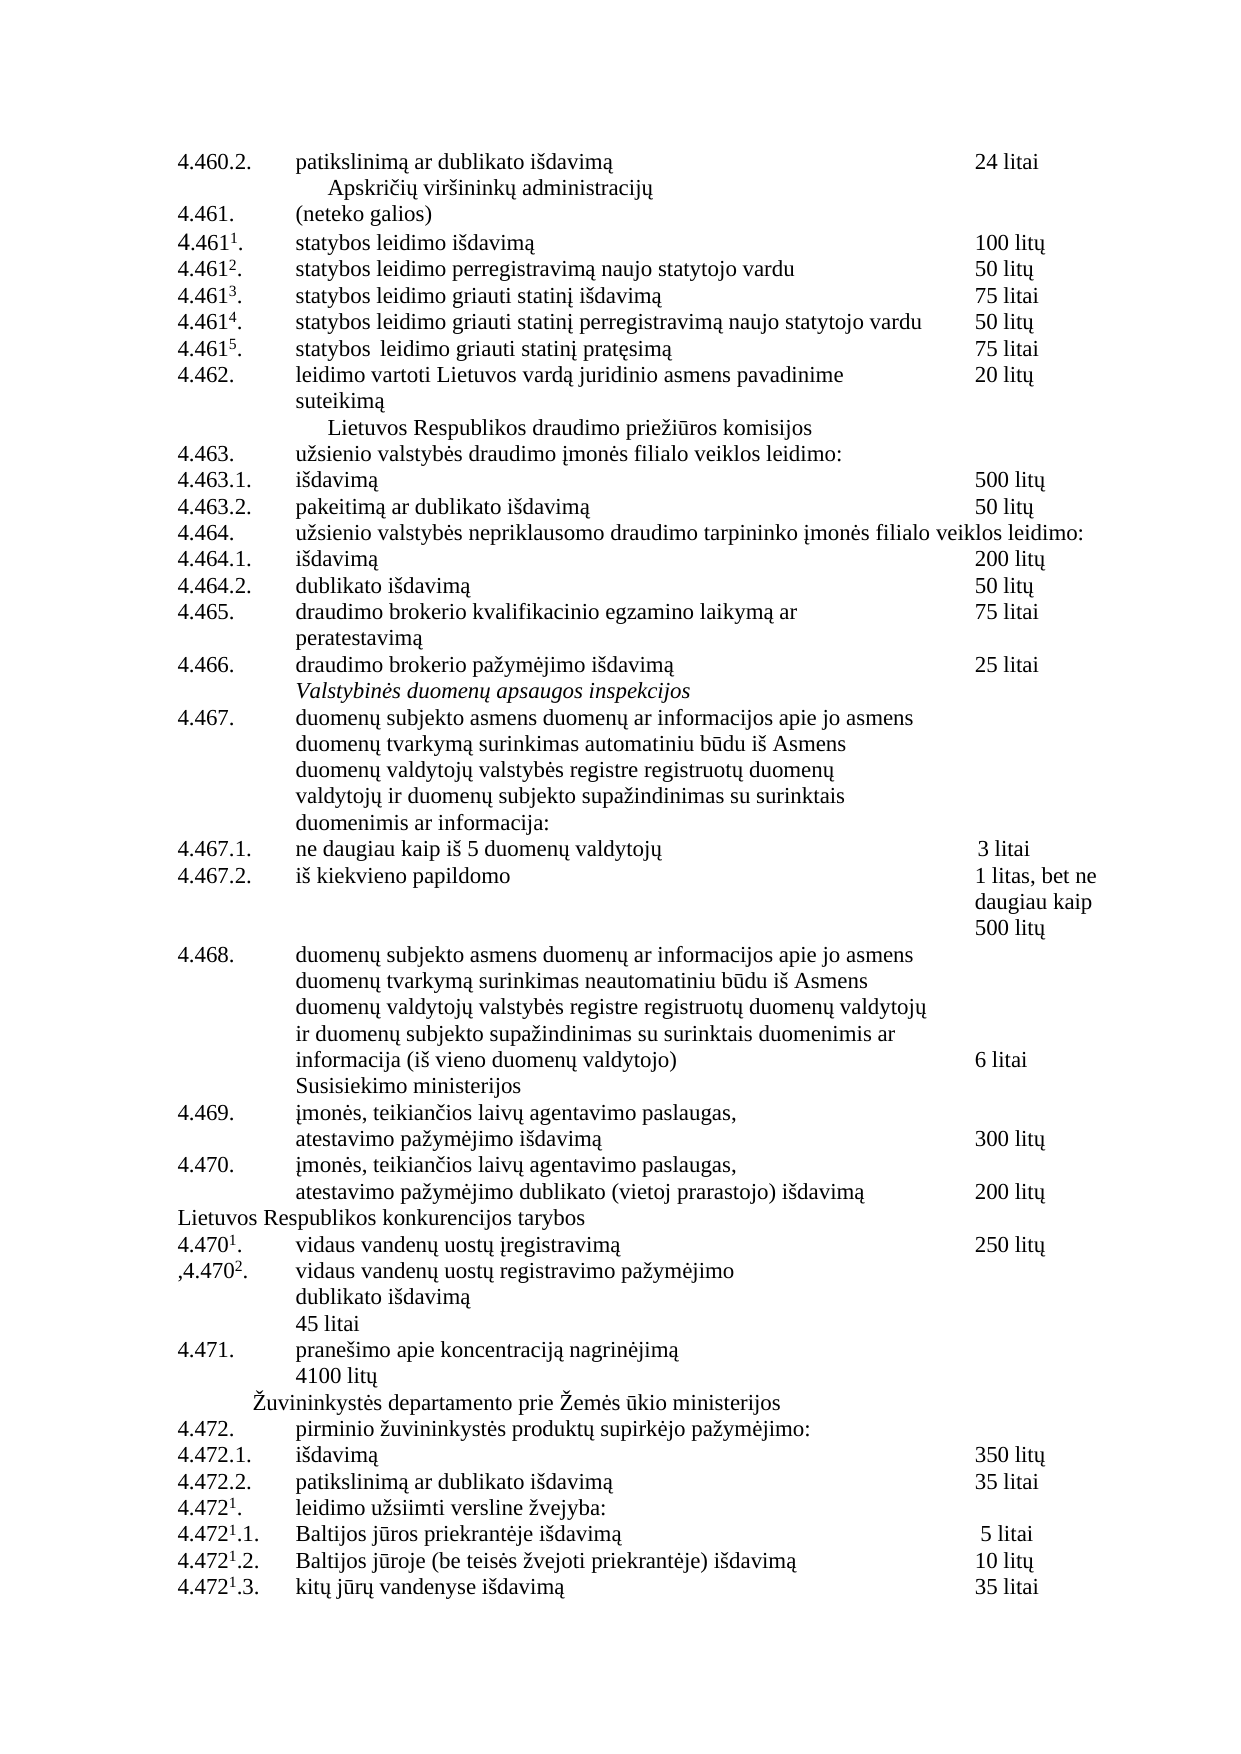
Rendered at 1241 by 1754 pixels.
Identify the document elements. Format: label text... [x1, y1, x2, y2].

text Lietuvos Respublikos draudimo priežiūros komisijos [252, 414, 1122, 440]
text atestavimo pažymėjimo dublikato (vietoj prarastojo) išdavimą 200 litų [177, 1178, 1122, 1204]
text Lietuvos Respublikos konkurencijos tarybos [177, 1204, 945, 1231]
text 4.4615. statybos leidimo griauti statinį pratęsimą 75 litai [177, 334, 1122, 361]
text 4.472. pirminio žuvininkystės produktų supirkėjo pažymėjimo: [177, 1415, 1122, 1441]
text duomenų tvarkymą surinkimas neautomatiniu būdu iš Asmens [177, 967, 1122, 993]
text 4.471. pranešimo apie koncentraciją nagrinėjimą 4100 litų [177, 1336, 945, 1389]
text 4.4721.1. Baltijos jūros priekrantėje išdavimą 5 litai [177, 1521, 1122, 1547]
text 4.4614. statybos leidimo griauti statinį perregistravimą naujo statytojo vardu 50 litų [177, 308, 1122, 334]
text suteikimą [177, 387, 1122, 414]
text 4.4721.2. Baltijos jūroje (be teisės žvejoti priekrantėje) išdavimą 10 litų [177, 1547, 1122, 1573]
text 4.472.2. patikslinimą ar dublikato išdavimą 35 litai [177, 1468, 1122, 1494]
text peratestavimą [177, 624, 1122, 651]
text 4.463.1. išdavimą 500 litų [177, 466, 1122, 493]
text 4.469. įmonės, teikiančios laivų agentavimo paslaugas, [177, 1099, 1122, 1125]
text 4.462. leidimo vartoti Lietuvos vardą juridinio asmens pavadinime 20 litų [177, 361, 1122, 387]
text duomenų valdytojų valstybės registre registruotų duomenų valdytojų [177, 993, 1122, 1020]
text Valstybinės duomenų apsaugos inspekcijos [177, 677, 916, 703]
text 4.463.2. pakeitimą ar dublikato išdavimą 50 litų [177, 493, 1122, 519]
text 4.4613. statybos leidimo griauti statinį išdavimą 75 litai [177, 282, 1122, 308]
text 4.467. duomenų subjekto asmens duomenų ar informacijos apie jo asmens duomenų tvarkymą surinkimas automatiniu būdu iš Asmens duomenų valdytojų valstybės registre registruotų duomenų valdytojų ir duomenų subjekto supažindinimas su surinktais duomenimis ar informacija: [177, 703, 916, 835]
text 4.468. duomenų subjekto asmens duomenų ar informacijos apie jo asmens [177, 941, 1122, 967]
text 4.4612. statybos leidimo perregistravimą naujo statytojo vardu 50 litų [177, 256, 1122, 282]
text 4.470. įmonės, teikiančios laivų agentavimo paslaugas, [177, 1152, 1122, 1178]
text 4.4721. leidimo užsiimti versline žvejyba: [177, 1494, 1122, 1521]
text dublikato išdavimą 45 litai [177, 1283, 945, 1336]
text ir duomenų subjekto supažindinimas su surinktais duomenimis ar [177, 1020, 1122, 1046]
text 4.467.2. iš kiekvieno papildomo 1 litas, bet ne daugiau kaip 500 litų [177, 862, 1122, 941]
text 4.463. užsienio valstybės draudimo įmonės filialo veiklos leidimo: [177, 440, 1122, 466]
text Apskričių viršininkų administracijų [252, 174, 1122, 200]
text 4.464. užsienio valstybės nepriklausomo draudimo tarpininko įmonės filialo veiklos leidimo: [177, 519, 1122, 545]
text Žuvininkystės departamento prie Žemės ūkio ministerijos [177, 1389, 1122, 1415]
text 4.467.1. ne daugiau kaip iš 5 duomenų valdytojų 3 litai [177, 835, 1122, 862]
text 4.4701. vidaus vandenų uostų įregistravimą 250 litų [177, 1231, 1122, 1257]
text 4.464.2. dublikato išdavimą 50 litų [177, 572, 1122, 598]
text 4.460.2. patikslinimą ar dublikato išdavimą 24 litai [177, 148, 1122, 174]
text informacija (iš vieno duomenų valdytojo) 6 litai [177, 1046, 1122, 1072]
text atestavimo pažymėjimo išdavimą 300 litų [177, 1125, 1122, 1152]
text 4.4721.3. kitų jūrų vandenyse išdavimą 35 litai [177, 1573, 1122, 1599]
text 4.466. draudimo brokerio pažymėjimo išdavimą 25 litai [177, 651, 1122, 677]
text Susisiekimo ministerijos [177, 1072, 1122, 1099]
text 4.461. (neteko galios) [177, 200, 1122, 227]
text 4.4611. statybos leidimo išdavimą 100 litų [177, 227, 1122, 256]
text 4.465. draudimo brokerio kvalifikacinio egzamino laikymą ar 75 litai [177, 598, 1122, 624]
text ,4.4702. vidaus vandenų uostų registravimo pažymėjimo [177, 1257, 1122, 1283]
text 4.464.1. išdavimą 200 litų [177, 545, 1122, 572]
text 4.472.1. išdavimą 350 litų [177, 1441, 1122, 1468]
